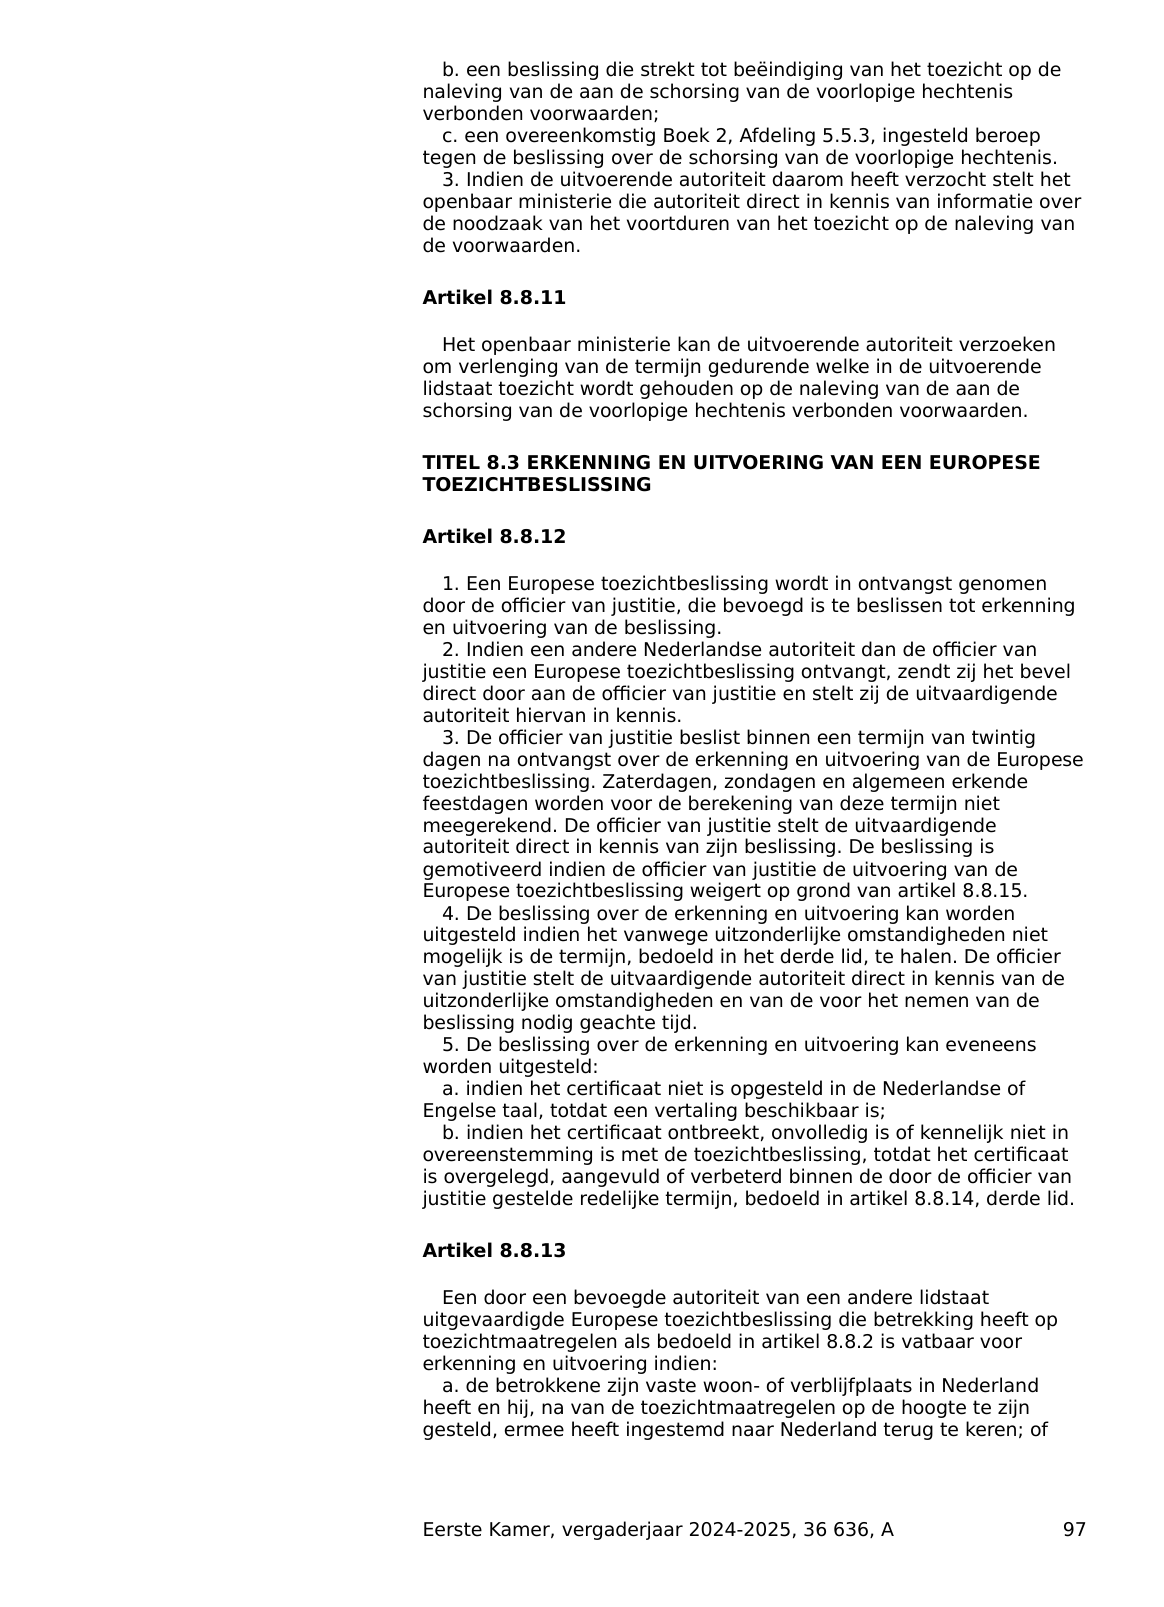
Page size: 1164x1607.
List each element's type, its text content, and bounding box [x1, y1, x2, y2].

text a. indien het certificaat niet is opgesteld in de Nederlandse of Engelse taal, totdat een vertaling beschikbaar is; [422, 1078, 1087, 1122]
text b. indien het certificaat ontbreekt, onvolledig is of kennelijk niet in overeenstemming is met de toezichtbeslissing, totdat het certificaat is overgelegd, aangevuld of verbeterd binnen de door de officier van justitie gestelde redelijke termijn, bedoeld in artikel 8.8.14, derde lid. [422, 1122, 1087, 1210]
text 2. Indien een andere Nederlandse autoriteit dan de officier van justitie een Europese toezichtbeslissing ontvangt, zendt zij het bevel direct door aan de officier van justitie en stelt zij de uitvaardigende autoriteit hiervan in kennis. [422, 639, 1087, 727]
text 1. Een Europese toezichtbeslissing wordt in ontvangst genomen door de officier van justitie, die bevoegd is te beslissen tot erkenning en uitvoering van de beslissing. [422, 573, 1087, 639]
subtitle Artikel 8.8.13 [422, 1240, 1087, 1262]
text 3. Indien de uitvoerende autoriteit daarom heeft verzocht stelt het openbaar ministerie die autoriteit direct in kennis van informatie over de noodzaak van het voortduren van het toezicht op de naleving van de voorwaarden. [422, 169, 1087, 257]
text Een door een bevoegde autoriteit van een andere lidstaat uitgevaardigde Europese toezichtbeslissing die betrekking heeft op toezichtmaatregelen als bedoeld in artikel 8.8.2 is vatbaar voor erkenning en uitvoering indien: [422, 1287, 1087, 1375]
subtitle Artikel 8.8.12 [422, 526, 1087, 548]
subtitle Artikel 8.8.11 [422, 287, 1087, 309]
text 3. De officier van justitie beslist binnen een termijn van twintig dagen na ontvangst over de erkenning en uitvoering van de Europese toezichtbeslissing. Zaterdagen, zondagen en algemeen erkende feestdagen worden voor de berekening van deze termijn niet meegerekend. De officier van justitie stelt de uitvaardigende autoriteit direct in kennis van zijn beslissing. De beslissing is gemotiveerd indien de officier van justitie de uitvoering van de Europese toezichtbeslissing weigert op grond van artikel 8.8.15. [422, 727, 1087, 902]
text 5. De beslissing over de erkenning en uitvoering kan eveneens worden uitgesteld: [422, 1034, 1087, 1078]
text c. een overeenkomstig Boek 2, Afdeling 5.5.3, ingesteld beroep tegen de beslissing over de schorsing van de voorlopige hechtenis. [422, 125, 1087, 169]
text Het openbaar ministerie kan de uitvoerende autoriteit verzoeken om verlenging van de termijn gedurende welke in de uitvoerende lidstaat toezicht wordt gehouden op de naleving van de aan de schorsing van de voorlopige hechtenis verbonden voorwaarden. [422, 334, 1087, 422]
subtitle TITEL 8.3 ERKENNING EN UITVOERING VAN EEN EUROPESE TOEZICHTBESLISSING [422, 452, 1087, 496]
text a. de betrokkene zijn vaste woon- of verblijfplaats in Nederland heeft en hij, na van de toezichtmaatregelen op de hoogte te zijn gesteld, ermee heeft ingestemd naar Nederland terug te keren; of [422, 1375, 1087, 1441]
text b. een beslissing die strekt tot beëindiging van het toezicht op de naleving van de aan de schorsing van de voorlopige hechtenis verbonden voorwaarden; [422, 59, 1087, 125]
text 4. De beslissing over de erkenning en uitvoering kan worden uitgesteld indien het vanwege uitzonderlijke omstandigheden niet mogelijk is de termijn, bedoeld in het derde lid, te halen. De officier van justitie stelt de uitvaardigende autoriteit direct in kennis van de uitzonderlijke omstandigheden en van de voor het nemen van de beslissing nodig geachte tijd. [422, 902, 1087, 1034]
